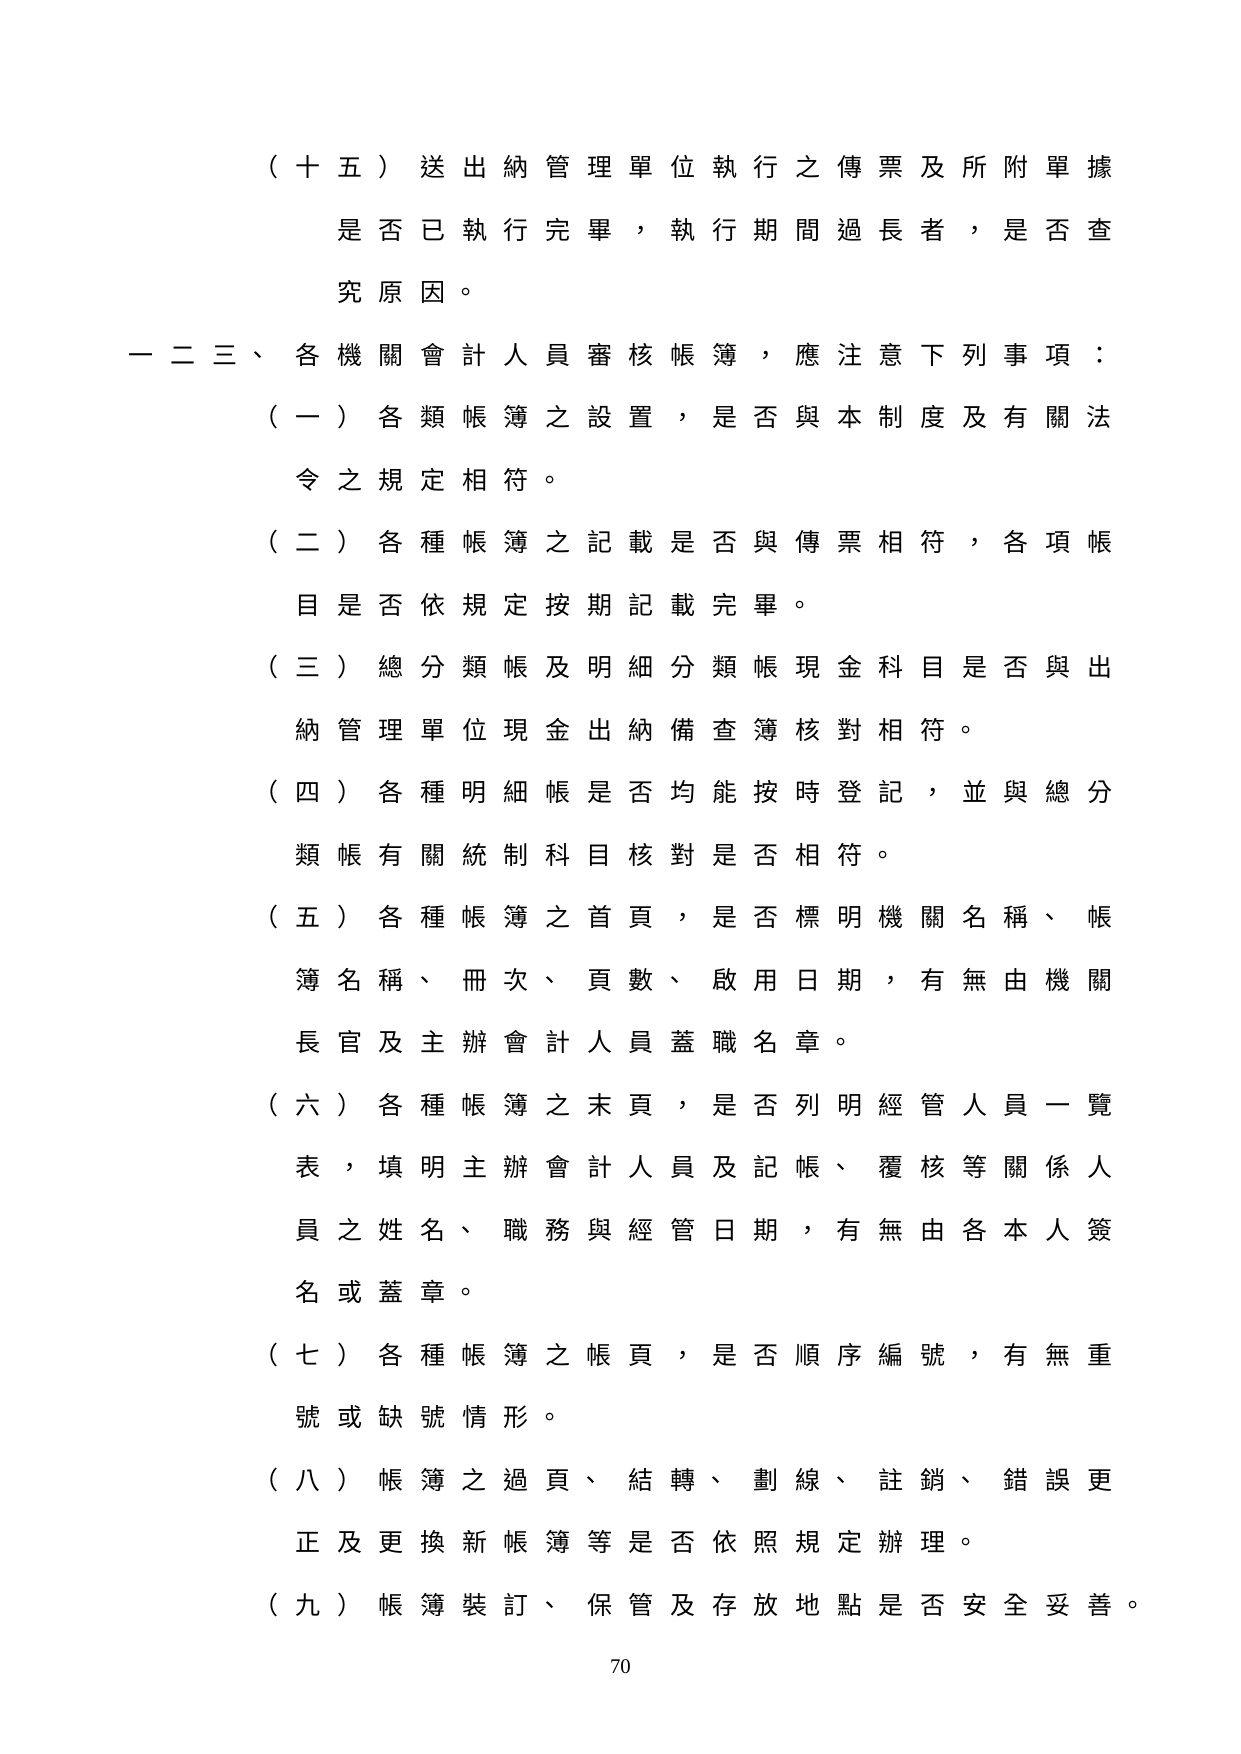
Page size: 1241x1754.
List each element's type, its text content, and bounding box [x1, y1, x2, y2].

text （二）各種帳簿之記載是否與傳票相符，各項帳目是否依規定按期記載完畢。 [208, 499, 1120, 624]
text （八）帳簿之過頁、結轉、劃線、註銷、錯誤更正及更換新帳簿等是否依照規定辦理。 [209, 1437, 1120, 1562]
text （一）各類帳簿之設置，是否與本制度及有關法令之規定相符。 [208, 374, 1120, 499]
text （九）帳簿裝訂、保管及存放地點是否安全妥善。 [208, 1562, 1120, 1624]
text （七）各種帳簿之帳頁，是否順序編號，有無重號或缺號情形。 [208, 1312, 1120, 1437]
text （五）各種帳簿之首頁，是否標明機關名稱、帳簿名稱、冊次、頁數、啟用日期，有無由機關長官及主辦會計人員蓋職名章。 [209, 874, 1120, 1062]
text 一二三、各機關會計人員審核帳簿，應注意下列事項： [120, 312, 1120, 374]
text （十五）送出納管理單位執行之傳票及所附單據是否已執行完畢，執行期間過長者，是否查究原因。 [208, 124, 1120, 312]
text （六）各種帳簿之末頁，是否列明經管人員一覽表，填明主辦會計人員及記帳、覆核等關係人員之姓名、職務與經管日期，有無由各本人簽名或蓋章。 [209, 1062, 1120, 1312]
text （三）總分類帳及明細分類帳現金科目是否與出納管理單位現金出納備查簿核對相符。 [208, 624, 1120, 749]
text （四）各種明細帳是否均能按時登記，並與總分類帳有關統制科目核對是否相符。 [208, 749, 1120, 874]
